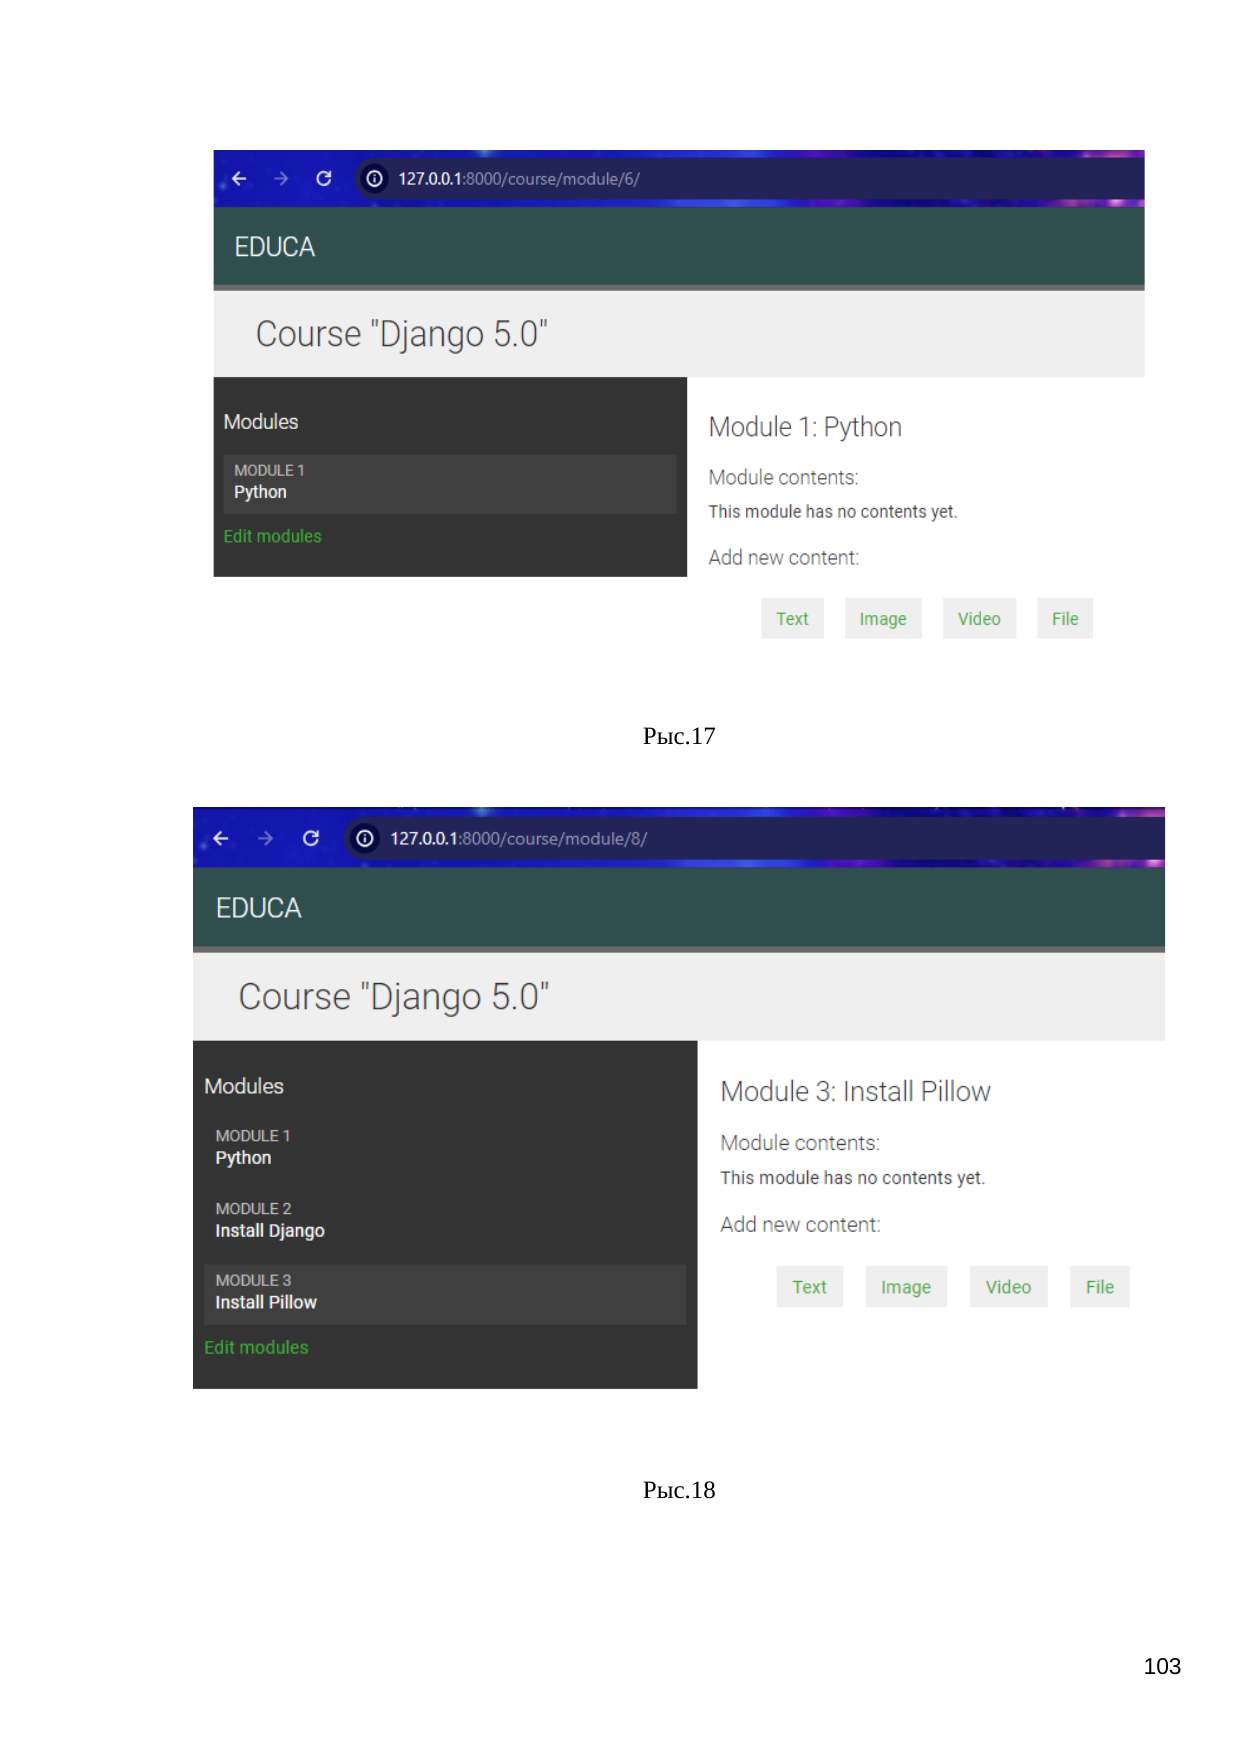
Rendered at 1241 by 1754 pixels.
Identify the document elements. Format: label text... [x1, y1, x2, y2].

text Рыс.18 [118, 1475, 1181, 1504]
text Рыс.17 [118, 721, 1181, 750]
picture [213, 150, 1145, 709]
picture [193, 807, 1166, 1462]
